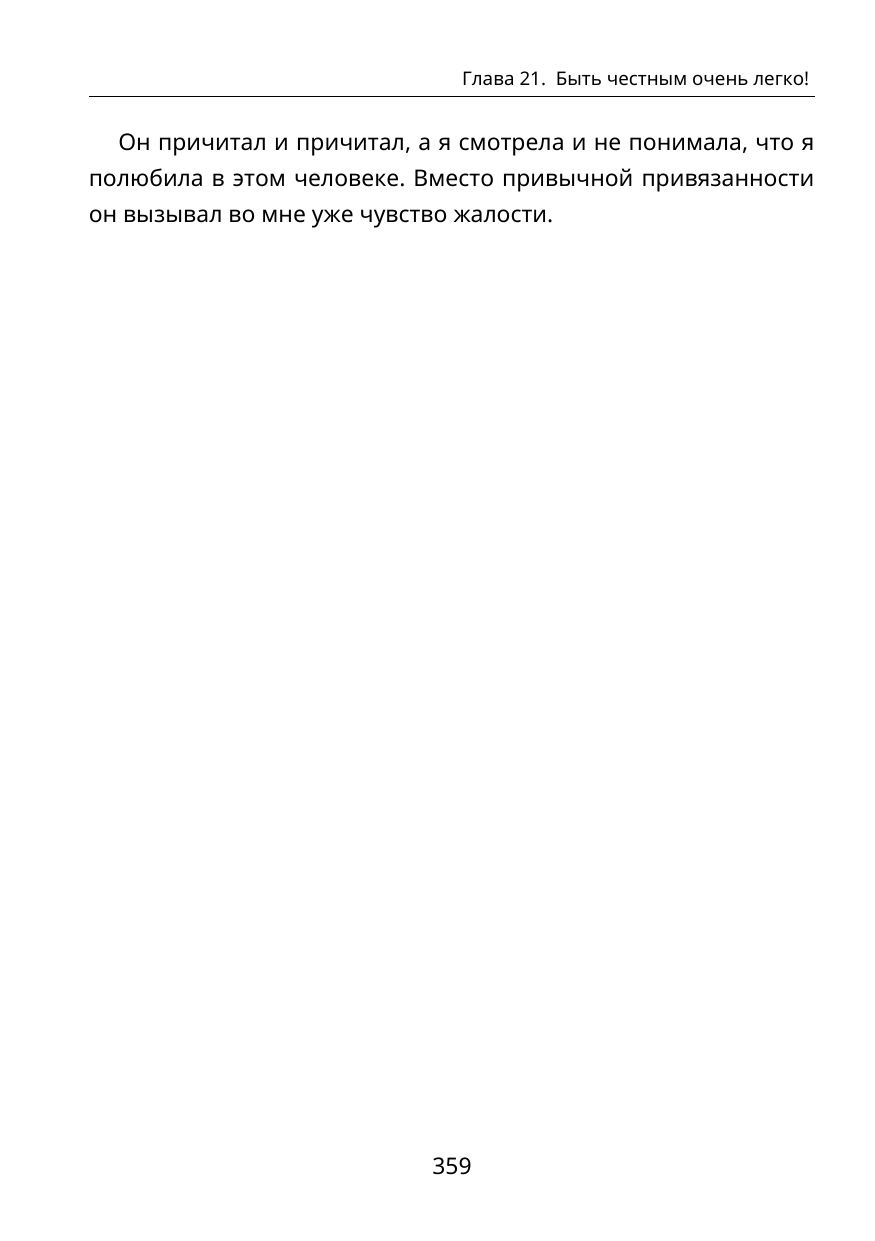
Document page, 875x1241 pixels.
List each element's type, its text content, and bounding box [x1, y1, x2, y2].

text Он причитал и причитал, а я смотрела и не понимала, что я полюбила в этом человеке. Вместо привычной привязанности он вызывал во мне уже чувство жалости. [88, 126, 815, 229]
